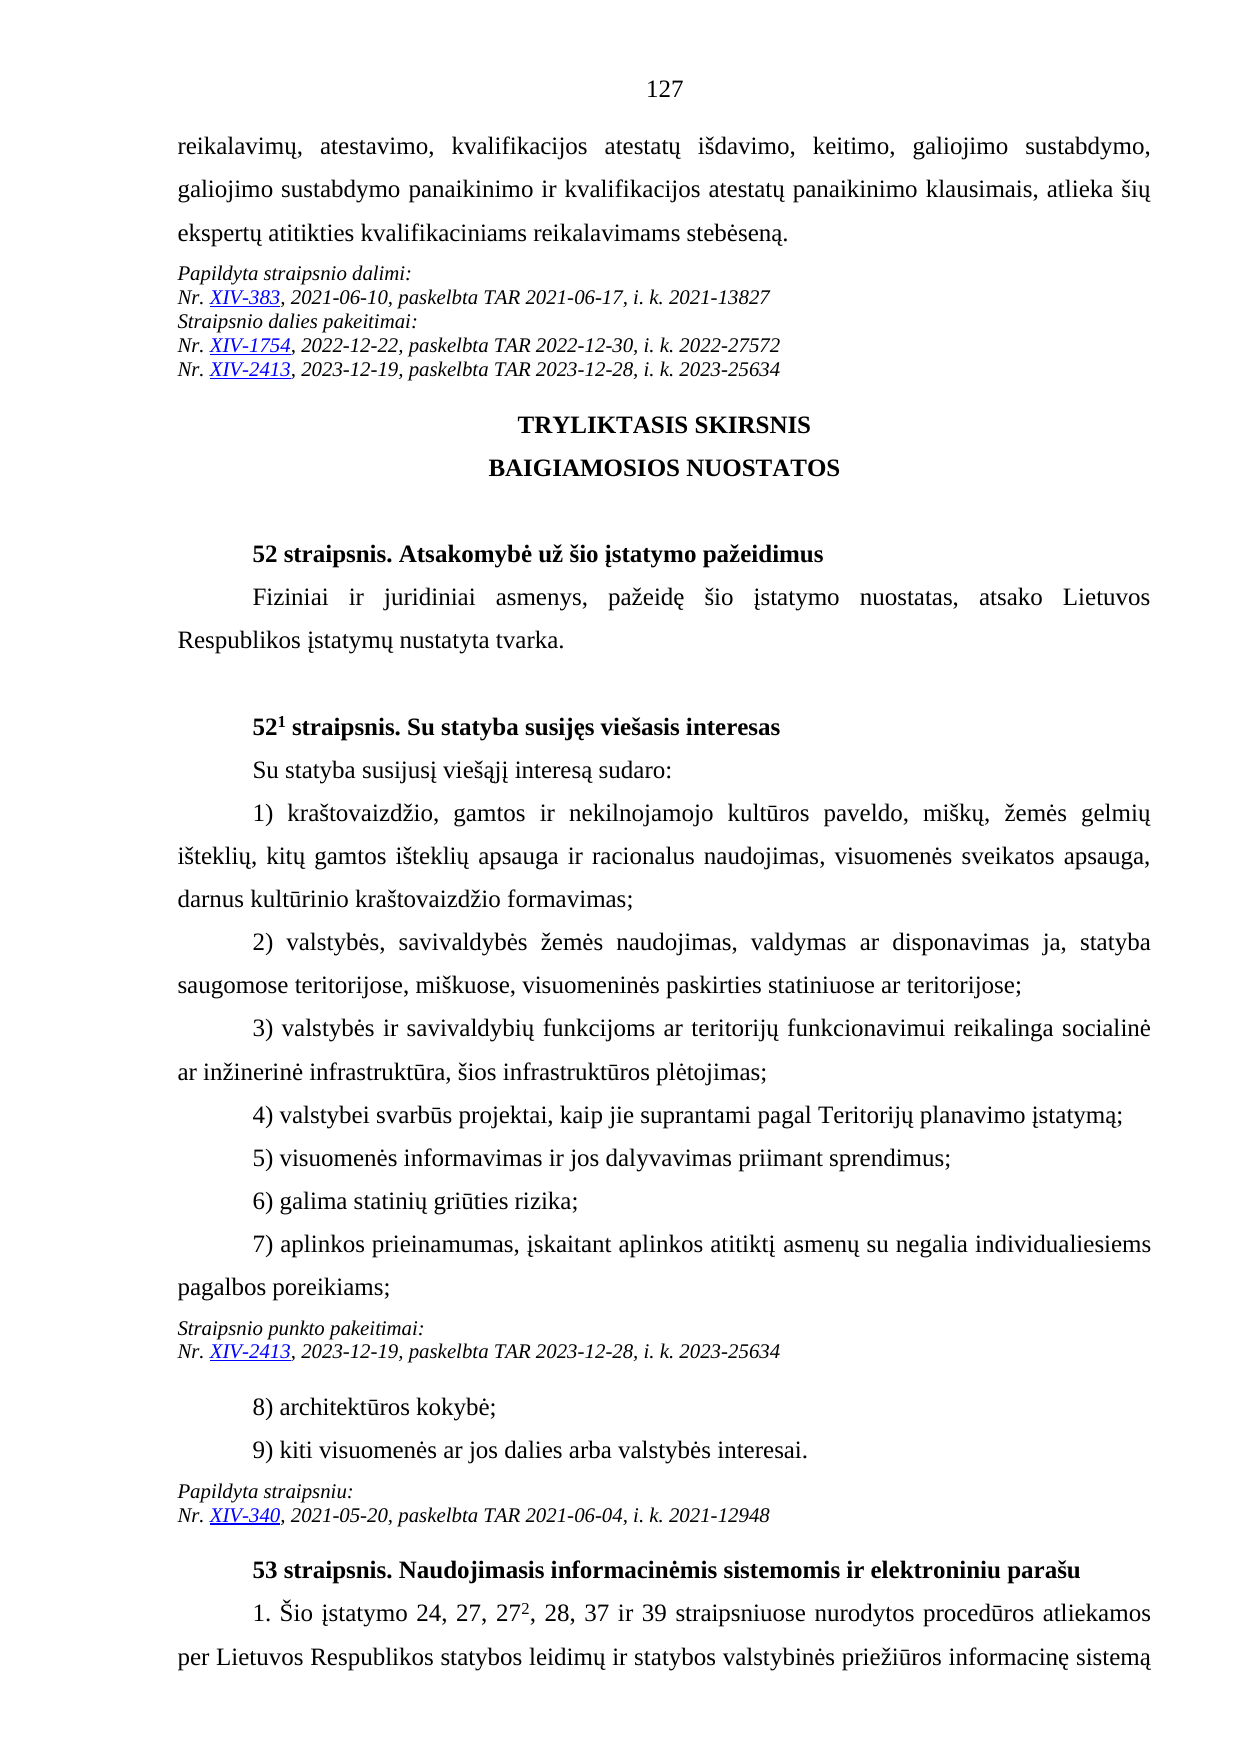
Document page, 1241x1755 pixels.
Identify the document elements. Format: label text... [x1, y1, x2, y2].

text Fiziniai ir juridiniai asmenys, pažeidę šio įstatymo nuostatas, atsako Lietuvos Respublikos įstatymų nustatyta tvarka. [177, 582, 1152, 654]
text 52 straipsnis. Atsakomybė už šio įstatymo pažeidimus [177, 539, 1152, 568]
text 2) valstybės, savivaldybės žemės naudojimas, valdymas ar disponavimas ja, statyba saugomose teritorijose, miškuose, visuomeninės paskirties statiniuose ar teritorijose; [177, 927, 1152, 999]
text 9) kiti visuomenės ar jos dalies arba valstybės interesai. [177, 1435, 1152, 1464]
text reikalavimų, atestavimo, kvalifikacijos atestatų išdavimo, keitimo, galiojimo sustabdymo, galiojimo sustabdymo panaikinimo ir kvalifikacijos atestatų panaikinimo klausimais, atlieka šių ekspertų atitikties kvalifikaciniams reikalavimams stebėseną. [177, 131, 1152, 246]
text 521 straipsnis. Su statyba susijęs viešasis interesas [177, 712, 1152, 740]
text TRYLIKTASIS SKIRSNIS [177, 410, 1152, 438]
text 5) visuomenės informavimas ir jos dalyvavimas priimant sprendimus; [177, 1143, 1152, 1172]
text Nr. XIV-2413, 2023-12-19, paskelbta TAR 2023-12-28, i. k. 2023-25634 [177, 357, 1152, 381]
text 1) kraštovaizdžio, gamtos ir nekilnojamojo kultūros paveldo, miškų, žemės gelmių išteklių, kitų gamtos išteklių apsauga ir racionalus naudojimas, visuomenės sveikatos apsauga, darnus kultūrinio kraštovaizdžio formavimas; [177, 798, 1152, 913]
text 4) valstybei svarbūs projektai, kaip jie suprantami pagal Teritorijų planavimo įstatymą; [177, 1100, 1152, 1128]
text Nr. XIV-383, 2021-06-10, paskelbta TAR 2021-06-17, i. k. 2021-13827 [177, 285, 1152, 309]
text Nr. XIV-1754, 2022-12-22, paskelbta TAR 2022-12-30, i. k. 2022-27572 [177, 333, 1152, 357]
text 1. Šio įstatymo 24, 27, 272, 28, 37 ir 39 straipsniuose nurodytos procedūros atliekamos per Lietuvos Respublikos statybos leidimų ir statybos valstybinės priežiūros informacinę sistemą [177, 1598, 1152, 1670]
text Nr. XIV-340, 2021-05-20, paskelbta TAR 2021-06-04, i. k. 2021-12948 [177, 1503, 1152, 1527]
text 6) galima statinių griūties rizika; [177, 1186, 1152, 1215]
text Nr. XIV-2413, 2023-12-19, paskelbta TAR 2023-12-28, i. k. 2023-25634 [177, 1339, 1152, 1363]
text Straipsnio dalies pakeitimai: [177, 309, 1152, 333]
text 3) valstybės ir savivaldybių funkcijoms ar teritorijų funkcionavimui reikalinga socialinė ar inžinerinė infrastruktūra, šios infrastruktūros plėtojimas; [177, 1013, 1152, 1085]
text 7) aplinkos prieinamumas, įskaitant aplinkos atitiktį asmenų su negalia individualiesiems pagalbos poreikiams; [177, 1229, 1152, 1301]
text Papildyta straipsniu: [177, 1478, 1152, 1503]
text BAIGIAMOSIOS NUOSTATOS [177, 453, 1152, 482]
text Papildyta straipsnio dalimi: [177, 261, 1152, 285]
text 53 straipsnis. Naudojimasis informacinėmis sistemomis ir elektroniniu parašu [177, 1555, 1152, 1584]
text Su statyba susijusį viešąjį interesą sudaro: [177, 755, 1152, 783]
text Straipsnio punkto pakeitimai: [177, 1315, 1152, 1339]
text 8) architektūros kokybė; [177, 1392, 1152, 1421]
